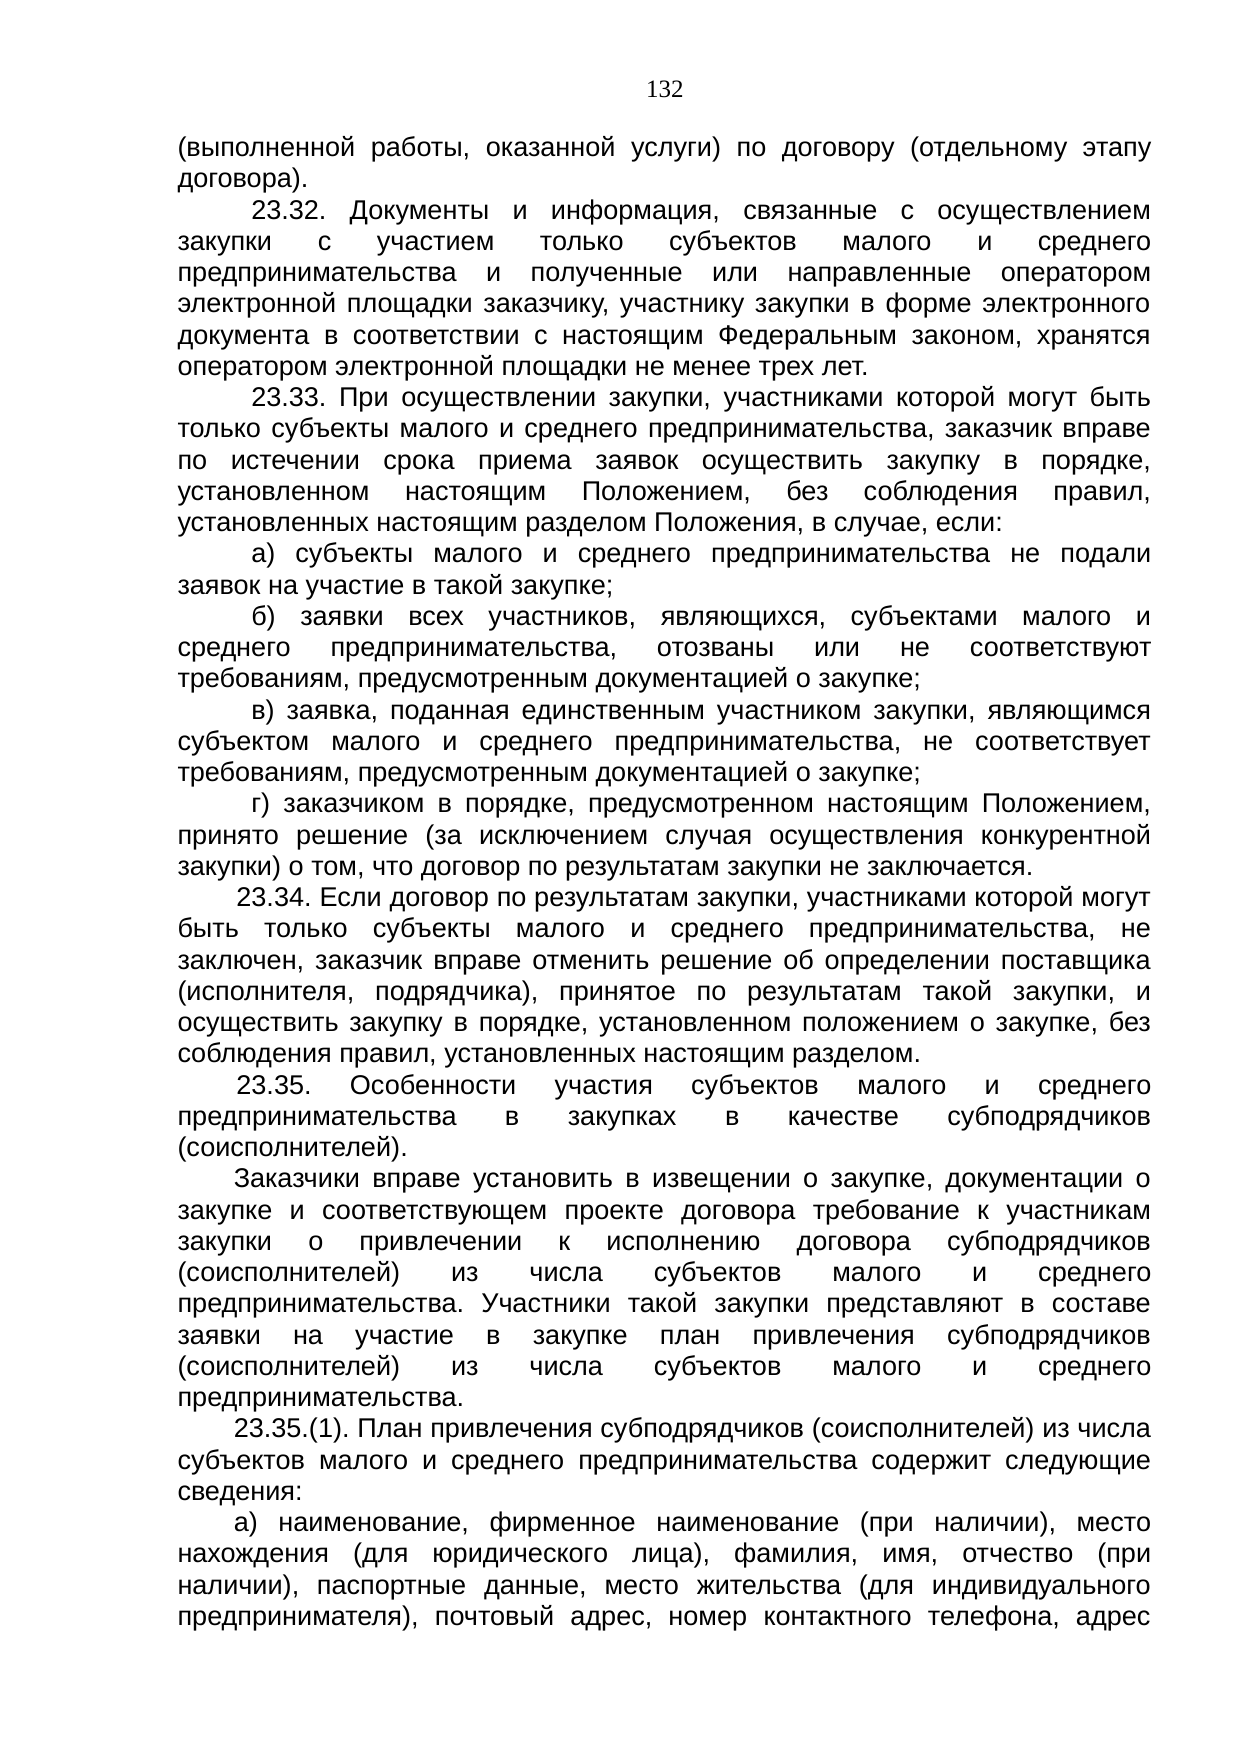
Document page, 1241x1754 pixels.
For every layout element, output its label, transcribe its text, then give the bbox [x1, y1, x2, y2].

text (выполненной работы, оказанной услуги) по договору (отдельному этапу договора). [177, 131, 1152, 194]
text 23.34. Если договор по результатам закупки, участниками которой могут быть только субъекты малого и среднего предпринимательства, не заключен, заказчик вправе отменить решение об определении поставщика (исполнителя, подрядчика), принятое по результатам такой закупки, и осуществить закупку в порядке, установленном положением о закупке, без соблюдения правил, установленных настоящим разделом. [177, 881, 1152, 1069]
text 23.35. Особенности участия субъектов малого и среднего предпринимательства в закупках в качестве субподрядчиков (соисполнителей). [177, 1069, 1152, 1162]
text 23.32. Документы и информация, связанные с осуществлением закупки с участием только субъектов малого и среднего предпринимательства и полученные или направленные оператором электронной площадки заказчику, участнику закупки в форме электронного документа в соответствии с настоящим Федеральным законом, хранятся оператором электронной площадки не менее трех лет. [177, 194, 1152, 381]
text а) наименование, фирменное наименование (при наличии), место нахождения (для юридического лица), фамилия, имя, отчество (при наличии), паспортные данные, место жительства (для индивидуального предпринимателя), почтовый адрес, номер контактного телефона, адрес [177, 1506, 1152, 1631]
text Заказчики вправе установить в извещении о закупке, документации о закупке и соответствующем проекте договора требование к участникам закупки о привлечении к исполнению договора субподрядчиков (соисполнителей) из числа субъектов малого и среднего предпринимательства. Участники такой закупки представляют в составе заявки на участие в закупке план привлечения субподрядчиков (соисполнителей) из числа субъектов малого и среднего предпринимательства. [177, 1162, 1152, 1412]
text 23.33. При осуществлении закупки, участниками которой могут быть только субъекты малого и среднего предпринимательства, заказчик вправе по истечении срока приема заявок осуществить закупку в порядке, установленном настоящим Положением, без соблюдения правил, установленных настоящим разделом Положения, в случае, если: [177, 381, 1152, 537]
text в) заявка, поданная единственным участником закупки, являющимся субъектом малого и среднего предпринимательства, не соответствует требованиям, предусмотренным документацией о закупке; [177, 694, 1152, 787]
text г) заказчиком в порядке, предусмотренном настоящим Положением, принято решение (за исключением случая осуществления конкурентной закупки) о том, что договор по результатам закупки не заключается. [177, 787, 1152, 881]
text а) субъекты малого и среднего предпринимательства не подали заявок на участие в такой закупке; [177, 537, 1152, 600]
text б) заявки всех участников, являющихся, субъектами малого и среднего предпринимательства, отозваны или не соответствуют требованиям, предусмотренным документацией о закупке; [177, 600, 1152, 694]
text 23.35.(1). План привлечения субподрядчиков (соисполнителей) из числа субъектов малого и среднего предпринимательства содержит следующие сведения: [177, 1412, 1152, 1506]
